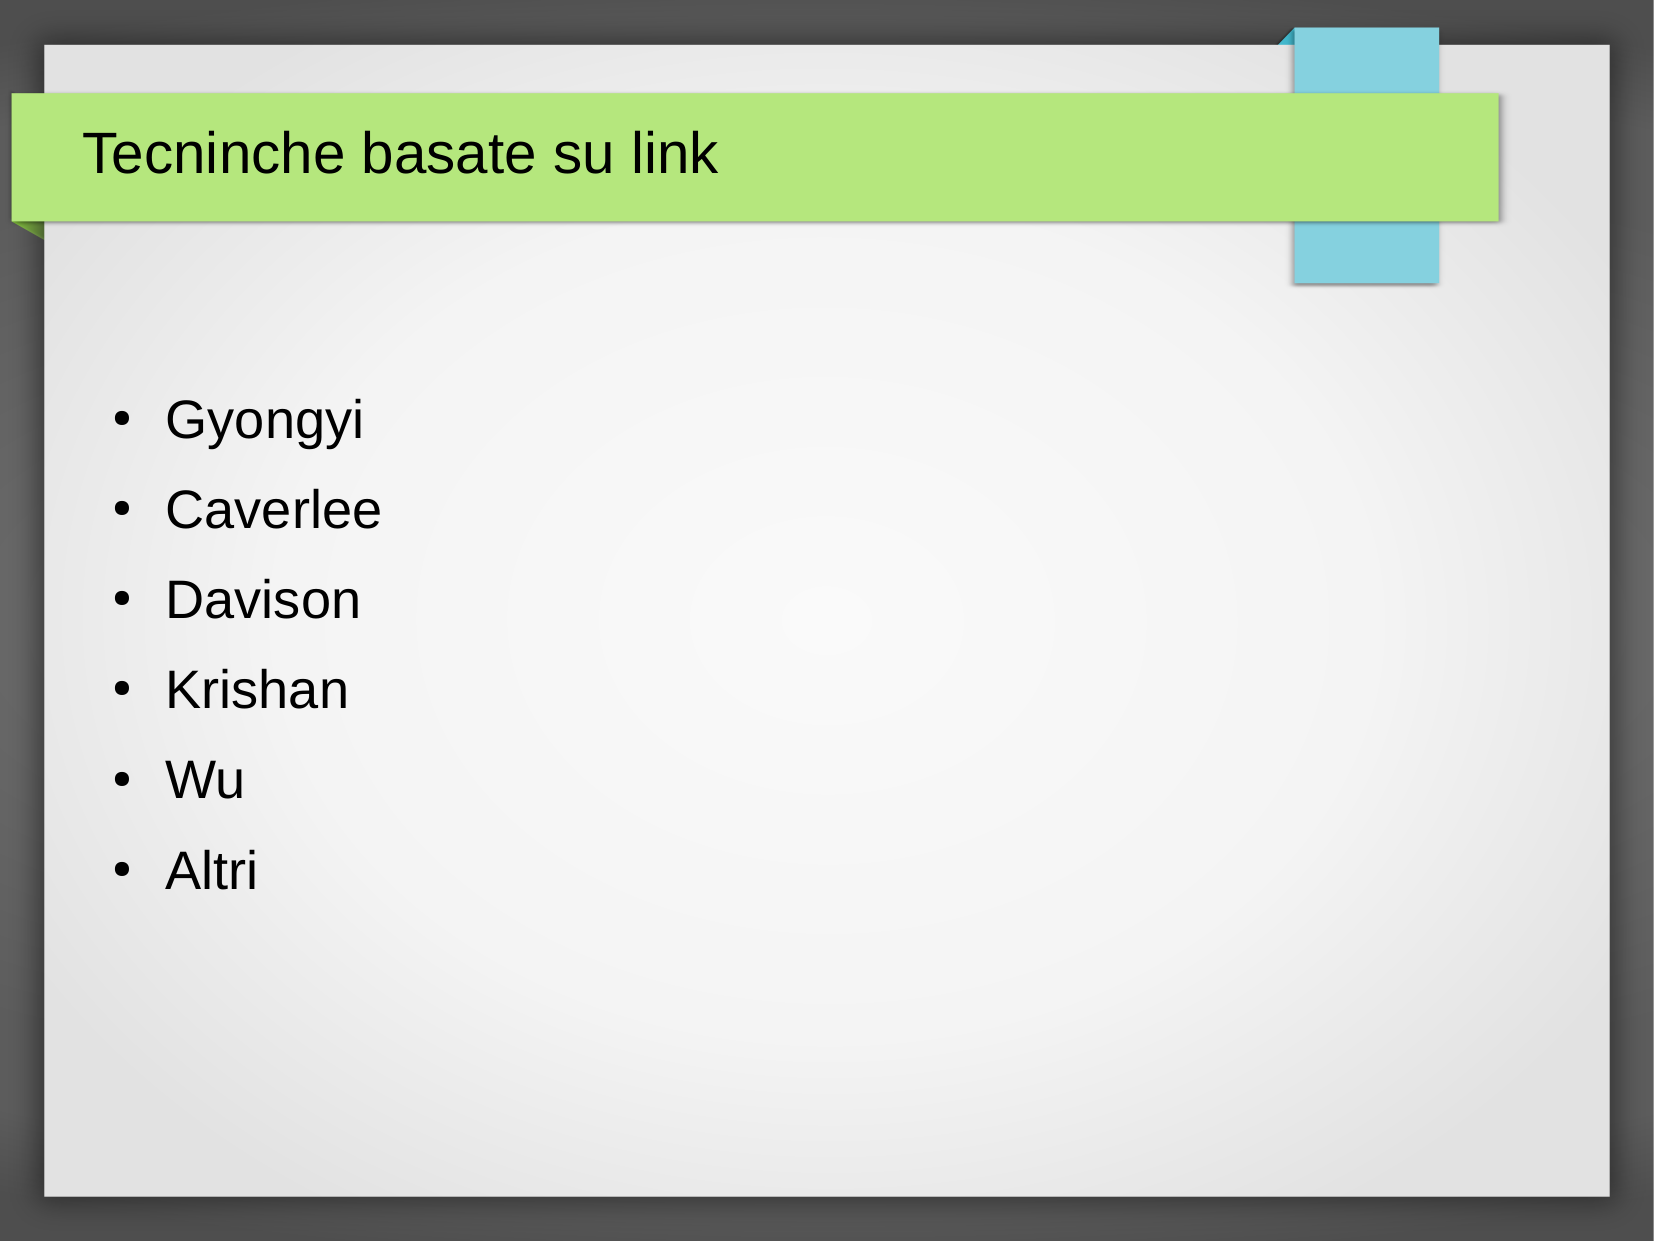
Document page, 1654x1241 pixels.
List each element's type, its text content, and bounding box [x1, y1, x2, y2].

picture [0, 0, 1654, 1241]
list Gyongyi Caverlee Davison Krishan Wu Altri [94, 389, 1501, 1075]
title Tecninche basate su link [82, 94, 1477, 213]
